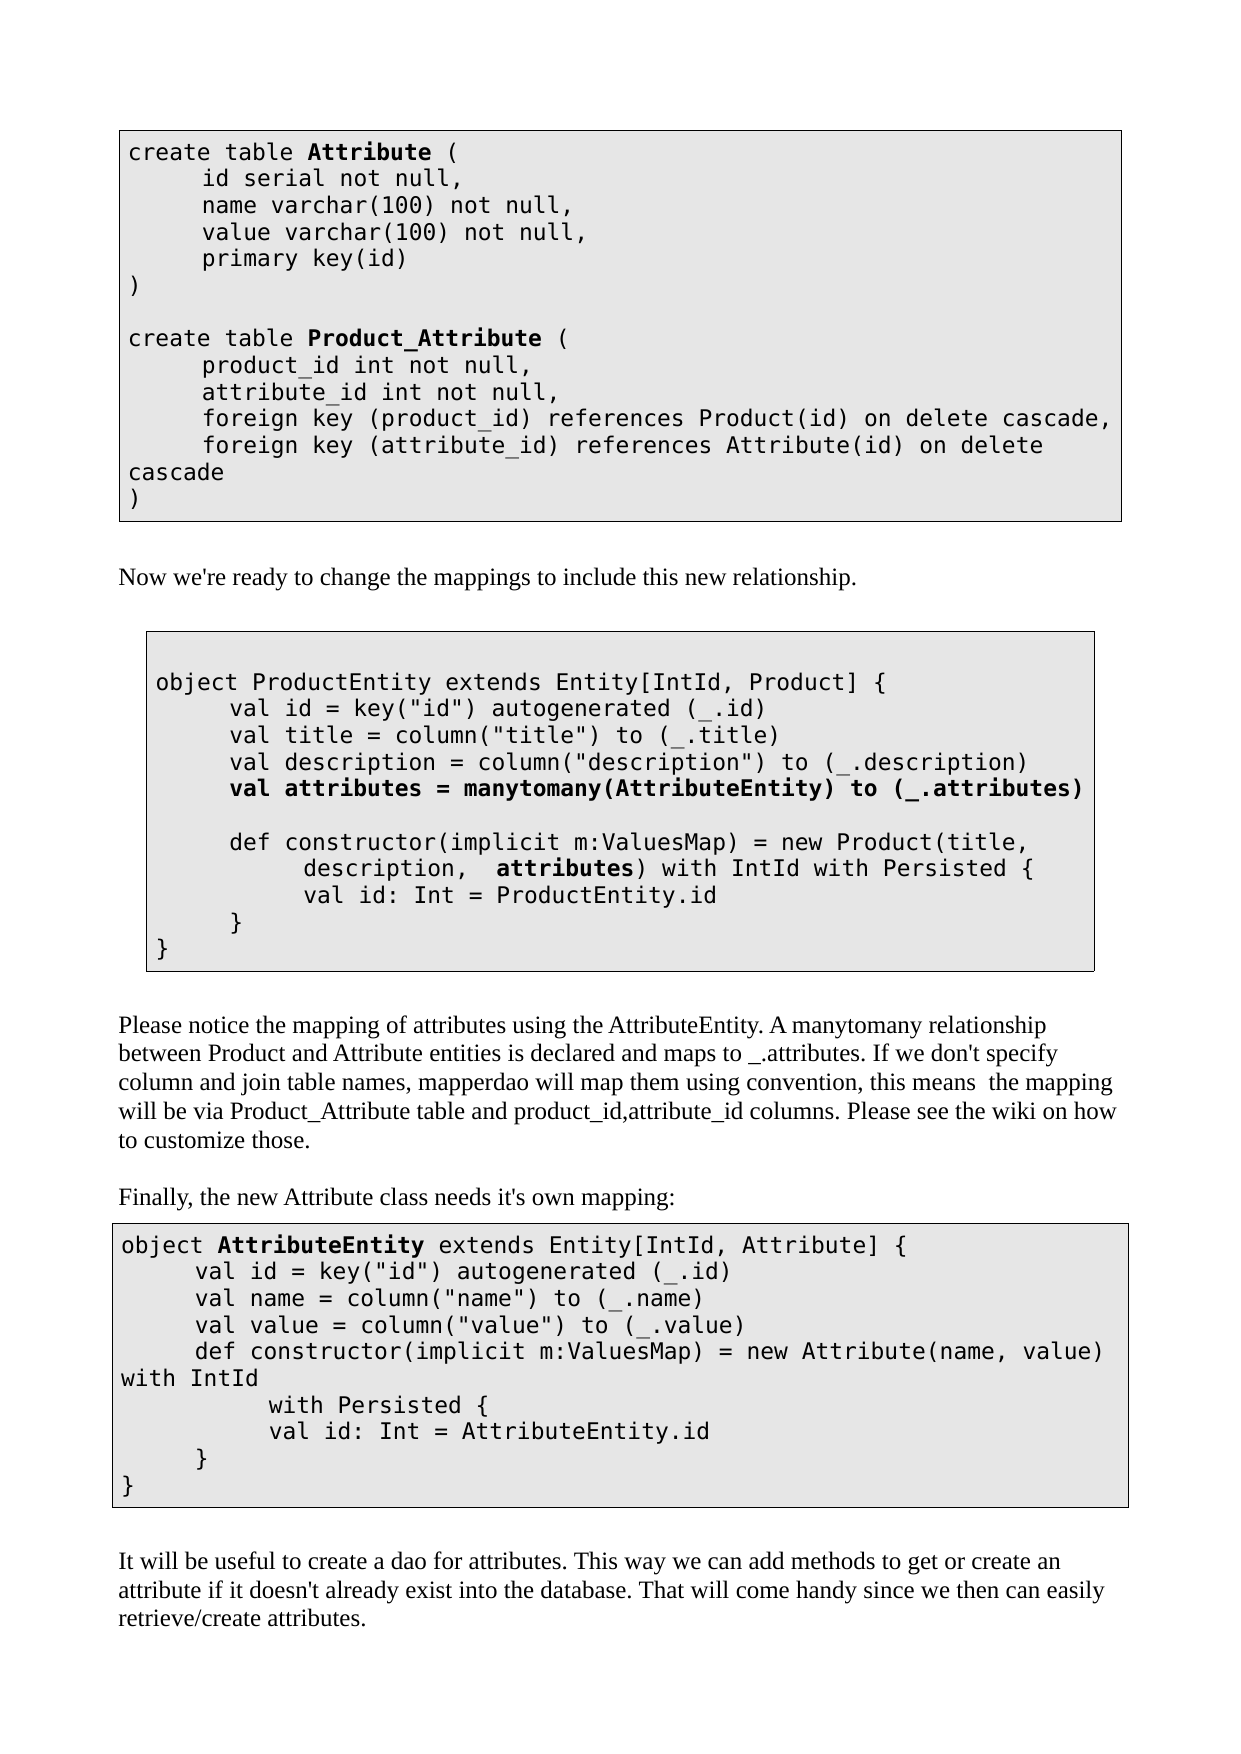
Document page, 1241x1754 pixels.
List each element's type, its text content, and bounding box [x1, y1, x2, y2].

text name varchar(100) not null, [128, 192, 1113, 219]
text primary key(id) [128, 246, 1113, 272]
text id serial not null, [128, 166, 1113, 192]
text create table Product_Attribute ( [128, 326, 1113, 352]
text val name = column("name") to (_.name) [121, 1285, 1119, 1312]
text create table Attribute ( [128, 139, 1113, 166]
text with Persisted { [121, 1392, 1119, 1418]
text description, attributes) with IntId with Persisted { [155, 856, 1085, 882]
text } [121, 1445, 1119, 1472]
text foreign key (attribute_id) references Attribute(id) on delete cascade [128, 432, 1113, 486]
text def constructor(implicit m:ValuesMap) = new Attribute(name, value) with IntId [121, 1338, 1119, 1392]
text ) [128, 272, 1113, 299]
text val id = key("id") autogenerated (_.id) [121, 1258, 1119, 1285]
text ) [128, 486, 1113, 512]
text product_id int not null, [128, 352, 1113, 379]
text val description = column("description") to (_.description) [155, 749, 1085, 776]
text val id = key("id") autogenerated (_.id) [155, 696, 1085, 722]
text } [155, 936, 1085, 962]
text Now we're ready to change the mappings to include this new relationship. [118, 562, 1122, 591]
text value varchar(100) not null, [128, 219, 1113, 246]
text attribute_id int not null, [128, 379, 1113, 406]
text val value = column("value") to (_.value) [121, 1312, 1119, 1338]
text } [121, 1472, 1119, 1498]
text } [155, 909, 1085, 936]
text object AttributeEntity extends Entity[IntId, Attribute] { [121, 1232, 1119, 1258]
text def constructor(implicit m:ValuesMap) = new Product(title, [155, 829, 1085, 856]
text object ProductEntity extends Entity[IntId, Product] { [155, 669, 1085, 696]
text It will be useful to create a dao for attributes. This way we can add methods to get or create an attribute if it doesn't already exist into the database. That will come handy since we then can easily retrieve/create attributes. [118, 1546, 1122, 1632]
text Please notice the mapping of attributes using the AttributeEntity. A manytomany relationship between Product and Attribute entities is declared and maps to _.attributes. If we don't specify column and join table names, mapperdao will map them using convention, this means the mapping will be via Product_Attribute table and product_id,attribute_id columns. Please see the wiki on how to customize those. [118, 1010, 1122, 1153]
text val attributes = manytomany(AttributeEntity) to (_.attributes) [155, 776, 1085, 802]
text foreign key (product_id) references Product(id) on delete cascade, [128, 406, 1113, 432]
text val title = column("title") to (_.title) [155, 722, 1085, 749]
text val id: Int = AttributeEntity.id [121, 1418, 1119, 1445]
text Finally, the new Attribute class needs it's own mapping: [118, 1182, 1122, 1211]
text val id: Int = ProductEntity.id [155, 882, 1085, 909]
